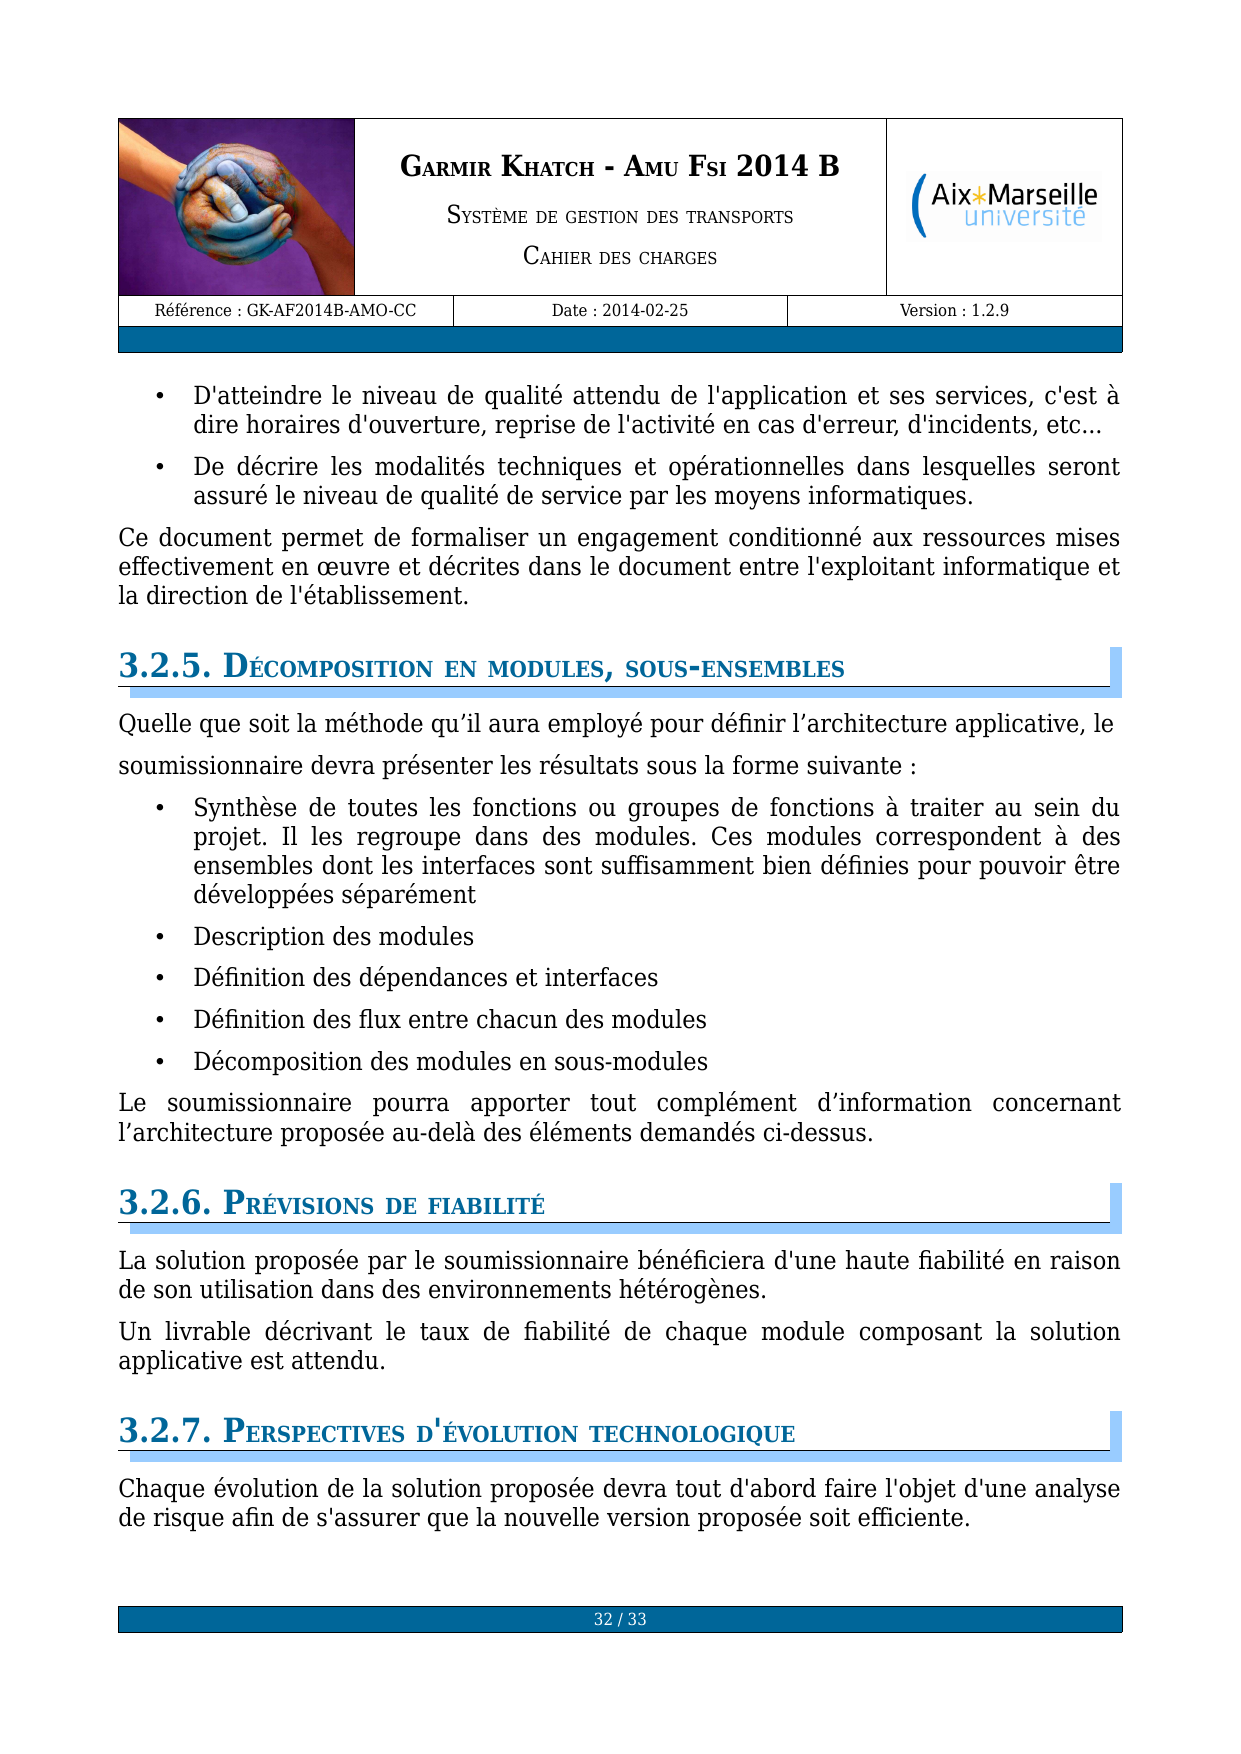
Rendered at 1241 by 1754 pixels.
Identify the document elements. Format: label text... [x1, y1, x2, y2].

text Le soumissionnaire pourra apporter tout complément d’information concernant l’architecture proposée au-delà des éléments demandés ci-dessus. [118, 1088, 1122, 1147]
text Un livrable décrivant le taux de fiabilité de chaque module composant la solution applicative est attendu. [118, 1317, 1122, 1375]
list D'atteindre le niveau de qualité attendu de l'application et ses services, c'est à dire horaires d'ouverture, reprise de l'activité en cas d'erreur, d'incidents, etc... [156, 381, 1122, 439]
picture [887, 126, 1122, 288]
list Décomposition des modules en sous-modules [156, 1047, 1122, 1076]
list De décrire les modalités techniques et opérationnelles dans lesquelles seront assuré le niveau de qualité de service par les moyens informatiques. [156, 452, 1122, 510]
text soumissionnaire devra présenter les résultats sous la forme suivante : [118, 751, 1122, 780]
text La solution proposée par le soumissionnaire bénéficiera d'une haute fiabilité en raison de son utilisation dans des environnements hétérogènes. [118, 1246, 1122, 1304]
subtitle Perspectives d'évolution technologique [118, 1411, 1110, 1450]
text Quelle que soit la méthode qu’il aura employé pour définir l’architecture applicative, le [118, 709, 1122, 738]
list Définition des flux entre chacun des modules [156, 1005, 1122, 1034]
picture [119, 119, 354, 295]
list Description des modules [156, 922, 1122, 951]
text Chaque évolution de la solution proposée devra tout d'abord faire l'objet d'une analyse de risque afin de s'assurer que la nouvelle version proposée soit efficiente. [118, 1474, 1122, 1532]
subtitle Décomposition en modules, sous-ensembles [118, 647, 1110, 686]
subtitle Prévisions de fiabilité [118, 1183, 1110, 1222]
list Définition des dépendances et interfaces [156, 963, 1122, 993]
list Synthèse de toutes les fonctions ou groupes de fonctions à traiter au sein du projet. Il les regroupe dans des modules. Ces modules correspondent à des ensembles dont les interfaces sont suffisamment bien définies pour pouvoir être développées séparément [156, 793, 1122, 909]
text Ce document permet de formaliser un engagement conditionné aux ressources mises effectivement en œuvre et décrites dans le document entre l'exploitant informatique et la direction de l'établissement. [118, 523, 1122, 610]
